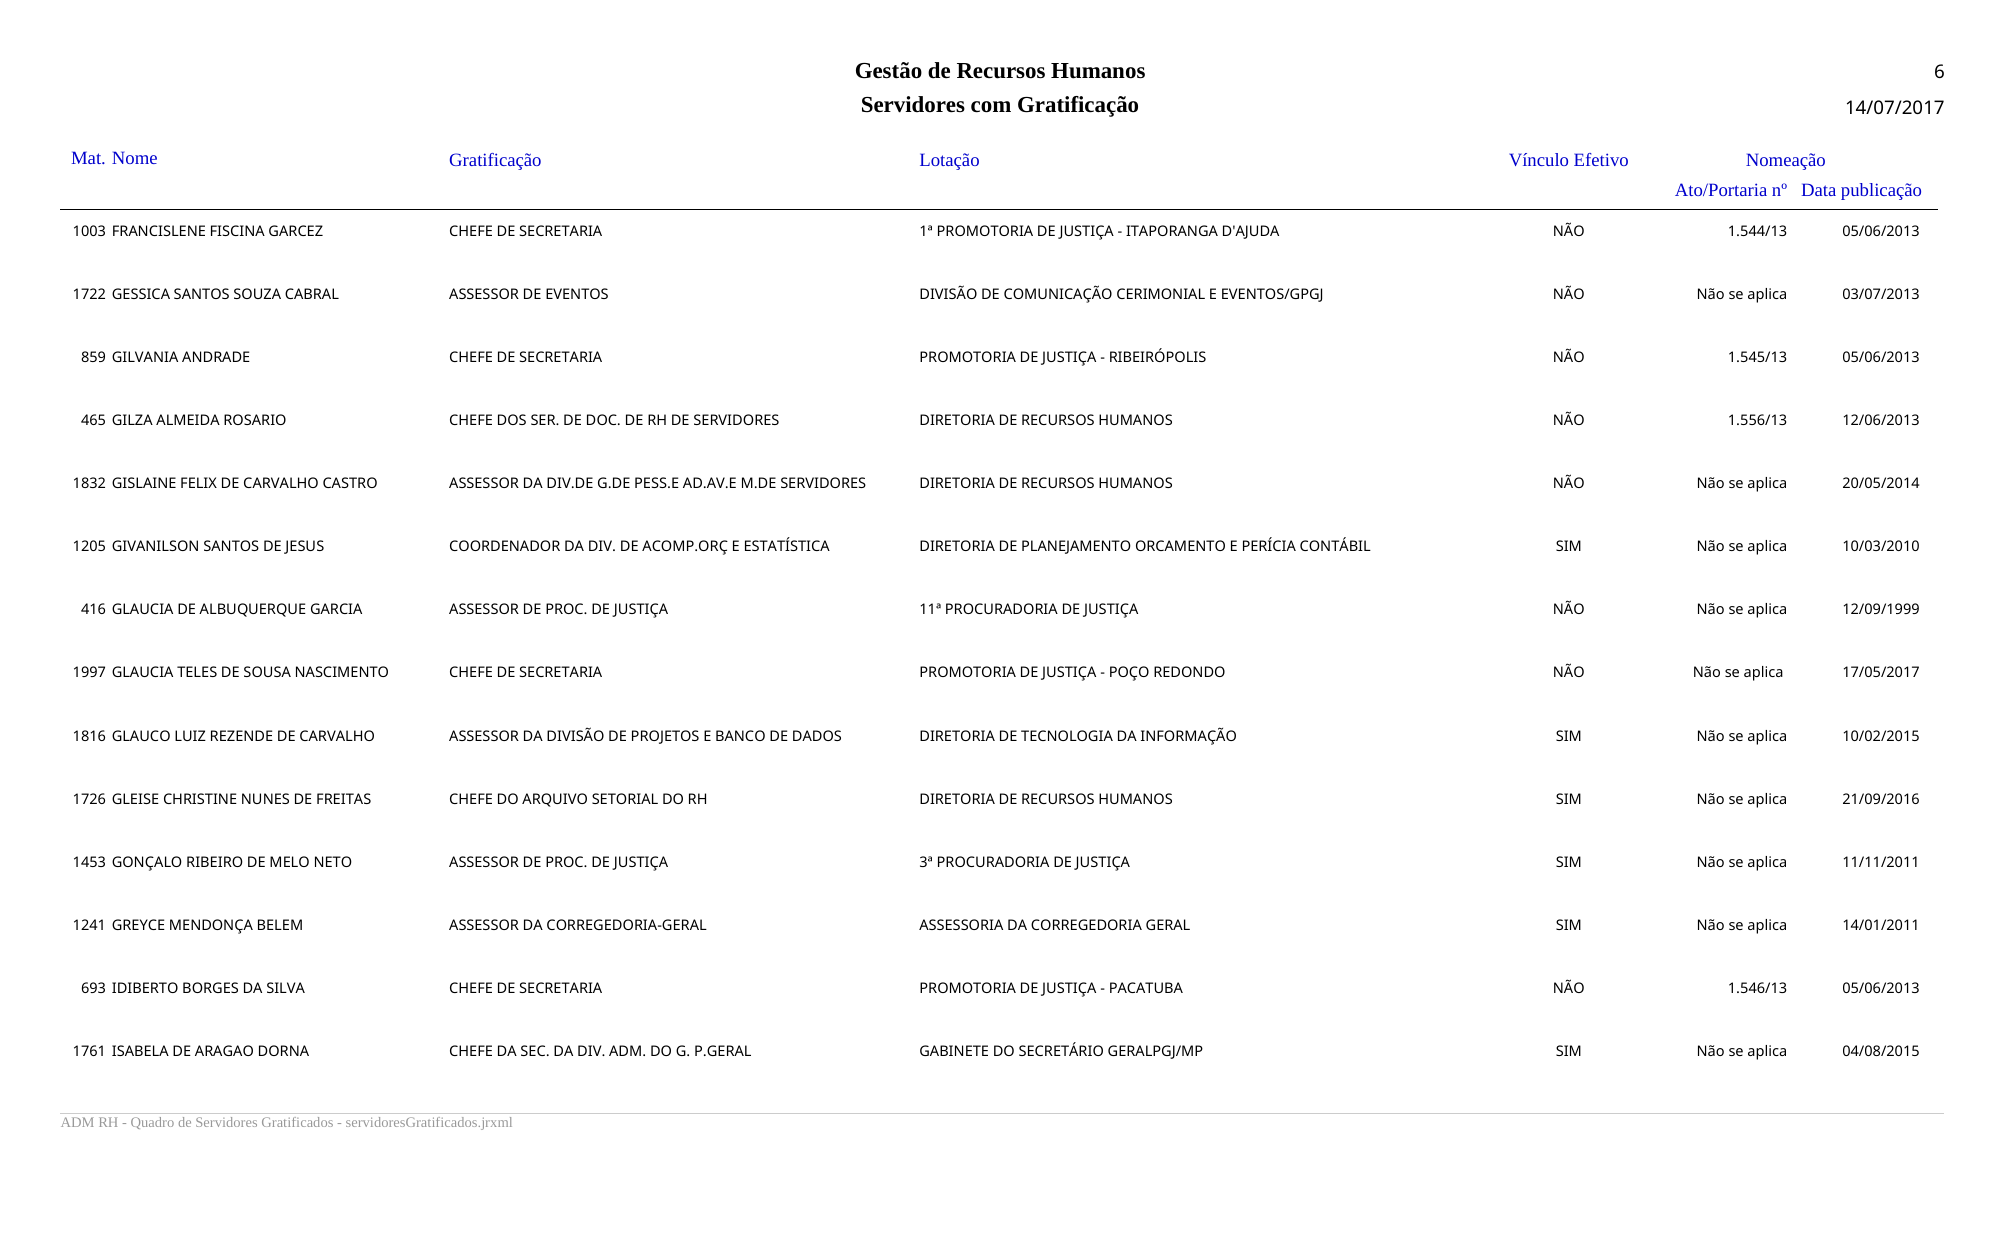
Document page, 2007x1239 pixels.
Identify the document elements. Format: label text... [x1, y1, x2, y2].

table_cell [1642, 536, 1649, 564]
table_cell [440, 1070, 449, 1083]
table_cell [1642, 410, 1649, 438]
table_cell [1642, 1041, 1649, 1069]
table_cell [1486, 284, 1495, 312]
table_cell [440, 599, 449, 628]
table_cell [1642, 915, 1649, 943]
table_cell [0, 1020, 112, 1038]
table_cell [106, 473, 112, 501]
table_cell [1920, 789, 2007, 817]
table_cell Lotação [919, 149, 1486, 178]
table_cell [440, 312, 449, 326]
table_cell [910, 438, 919, 452]
table_cell [1486, 880, 1495, 894]
table_cell [1486, 473, 1495, 501]
table_cell 1.546/13 [1649, 978, 1787, 1006]
table_cell [1945, 59, 2007, 85]
table_cell [910, 880, 919, 894]
table_cell 1453 [9, 852, 106, 880]
table_cell DIRETORIA DE PLANEJAMENTO ORCAMENTO E PERÍCIA CONTÁBIL [919, 536, 1486, 596]
table_cell [0, 943, 112, 957]
table_cell Não se aplica [1649, 473, 1787, 501]
table_cell CHEFE DE SECRETARIA [449, 347, 910, 407]
table_cell [0, 852, 9, 880]
table_cell [0, 123, 2007, 147]
table_cell [1486, 1070, 1495, 1083]
table_cell [1787, 473, 1792, 501]
table_cell [1787, 978, 1792, 1006]
table_cell [1787, 410, 1792, 438]
table_cell [440, 641, 449, 659]
table_cell ASSESSOR DE EVENTOS [449, 284, 910, 343]
table_cell 10/02/2015 [1793, 725, 1919, 754]
table_cell 1832 [9, 473, 106, 501]
table_cell [0, 501, 112, 515]
table_cell [1642, 754, 2007, 767]
table_cell [1787, 725, 1792, 754]
table_cell NÃO [1495, 220, 1642, 262]
table_cell [0, 978, 9, 1006]
table_cell [1920, 473, 2007, 501]
table_cell [440, 831, 449, 848]
table_cell DIRETORIA DE RECURSOS HUMANOS [919, 473, 1486, 533]
table_cell [910, 452, 919, 470]
table_cell [910, 1041, 919, 1069]
table_cell 12/09/1999 [1793, 599, 1919, 628]
table_cell 1726 [9, 789, 106, 817]
table_cell [440, 578, 449, 596]
table_cell [0, 704, 112, 722]
table_cell [440, 1083, 449, 1101]
table_cell [0, 565, 112, 578]
table_cell [1486, 943, 1495, 957]
table_cell [1642, 880, 2007, 894]
table_cell NÃO [1495, 599, 1642, 641]
table_cell [440, 389, 449, 407]
table_cell [1486, 831, 2007, 848]
table_header [0, 0, 2007, 57]
table_cell [1920, 284, 2007, 312]
table_cell 693 [9, 978, 106, 1006]
table_cell [1486, 894, 2007, 912]
table_cell GONÇALO RIBEIRO DE MELO NETO [112, 852, 440, 912]
table_cell 11/11/2011 [1793, 852, 1919, 880]
table_header Nome [112, 147, 199, 177]
table_cell 6 [1790, 59, 1944, 85]
table_cell Não se aplica [1649, 662, 1787, 691]
table_cell [1642, 628, 2007, 641]
table_cell [0, 149, 44, 177]
table_cell [199, 149, 449, 177]
table_cell CHEFE DE SECRETARIA [449, 220, 910, 280]
table_cell [0, 915, 9, 943]
table_cell [440, 817, 449, 831]
table_cell [1642, 691, 2007, 704]
table_cell [910, 263, 919, 280]
table_cell [910, 501, 919, 515]
table_cell [1486, 915, 1495, 943]
table_cell ASSESSOR DE PROC. DE JUSTIÇA [449, 599, 910, 659]
table_cell [0, 220, 9, 249]
table_cell [106, 915, 112, 943]
table_cell 1816 [9, 725, 106, 754]
table_cell [1920, 662, 2007, 691]
table_cell 17/05/2017 [1793, 662, 1919, 691]
table_cell 03/07/2013 [1793, 284, 1919, 312]
table_cell [1486, 754, 1495, 767]
table_cell Data publicação [1787, 179, 1922, 208]
table_cell [910, 768, 919, 785]
table_cell [910, 565, 919, 578]
table_cell [440, 880, 449, 894]
table_cell [1486, 501, 1495, 515]
table_cell [1642, 852, 1649, 880]
table_cell [1642, 725, 1649, 754]
table_cell SIM [1495, 536, 1642, 578]
table_cell 1ª PROMOTORIA DE JUSTIÇA - ITAPORANGA D'AJUDA [919, 220, 1486, 280]
table_cell GIVANILSON SANTOS DE JESUS [112, 536, 440, 596]
table_cell [440, 220, 449, 249]
table_cell [1486, 662, 1495, 691]
table_cell DIRETORIA DE RECURSOS HUMANOS [919, 789, 1486, 848]
table_cell GESSICA SANTOS SOUZA CABRAL [112, 284, 440, 343]
table_cell [910, 943, 919, 957]
table_cell [0, 831, 112, 848]
table_cell [106, 220, 112, 249]
table_cell [1920, 599, 2007, 628]
table_cell [1486, 326, 2007, 343]
table_cell PROMOTORIA DE JUSTIÇA - PACATUBA [919, 978, 1486, 1038]
table_cell [0, 789, 9, 817]
table_cell COORDENADOR DA DIV. DE ACOMP.ORÇ E ESTATÍSTICA [449, 536, 910, 596]
table_cell [1920, 220, 2007, 249]
table_cell Não se aplica [1649, 536, 1787, 564]
table_cell [1787, 789, 1792, 817]
table_cell [440, 725, 449, 754]
table_cell [0, 326, 112, 343]
table_cell [440, 662, 449, 691]
table_cell [440, 515, 449, 533]
table_cell [440, 789, 449, 817]
table_cell [440, 894, 449, 912]
table_cell [0, 452, 112, 470]
table_cell [910, 599, 919, 628]
table_cell [106, 347, 112, 375]
table_cell [1486, 789, 1495, 817]
table_cell [910, 978, 919, 1006]
table_cell ADM RH - Quadro de Servidores Gratificados - servidoresGratificados.jrxml [60, 1114, 1944, 1137]
table_cell [1486, 149, 1495, 177]
table_cell [106, 852, 112, 880]
table_cell [0, 410, 9, 438]
table_cell GILZA ALMEIDA ROSARIO [112, 410, 440, 470]
table_cell [1642, 662, 1649, 691]
table_cell [440, 452, 449, 470]
table_cell 11ª PROCURADORIA DE JUSTIÇA [919, 599, 1486, 659]
table_cell 1722 [9, 284, 106, 312]
table_cell ASSESSOR DA DIV.DE G.DE PESS.E AD.AV.E M.DE SERVIDORES [449, 473, 910, 533]
table_cell [1787, 1041, 1792, 1069]
table_cell [440, 691, 449, 704]
table_cell [0, 284, 9, 312]
table_cell 1.544/13 [1649, 220, 1787, 249]
table_cell NÃO [1495, 284, 1642, 326]
table_cell [106, 149, 112, 177]
table_cell [910, 375, 919, 389]
table_cell 04/08/2015 [1793, 1041, 1919, 1069]
table_cell [1486, 438, 1495, 452]
table_cell SIM [1495, 852, 1642, 894]
table_cell [106, 599, 112, 628]
table_cell [1787, 915, 1792, 943]
table_cell [106, 978, 112, 1006]
table_cell [112, 147, 199, 178]
table_cell [0, 1113, 60, 1137]
table_cell [440, 978, 449, 1006]
table_cell [106, 410, 112, 438]
table_cell [1486, 565, 1495, 578]
table_cell Não se aplica [1649, 789, 1787, 817]
table_cell GLAUCIA TELES DE SOUSA NASCIMENTO [112, 662, 440, 722]
table_cell ASSESSOR DA DIVISÃO DE PROJETOS E BANCO DE DADOS [449, 725, 910, 785]
table_cell Servidores com Gratificação [213, 91, 1787, 123]
table_cell Não se aplica [1649, 599, 1787, 628]
table_cell [106, 789, 112, 817]
table_cell [1642, 473, 1649, 501]
table_cell 465 [9, 410, 106, 438]
table_cell 1003 [9, 220, 106, 249]
table_cell [1486, 578, 2007, 596]
table_cell [1486, 852, 1495, 880]
table_cell 859 [9, 347, 106, 375]
table_cell [910, 284, 919, 312]
table_cell [1486, 515, 2007, 533]
table_cell 05/06/2013 [1793, 978, 1919, 1006]
table_cell [1642, 438, 2007, 452]
table_cell [0, 894, 112, 912]
table_cell 416 [9, 599, 106, 628]
table_cell 21/09/2016 [1793, 789, 1919, 817]
table_cell [440, 1041, 449, 1069]
table_cell [1642, 249, 2007, 262]
table_cell [0, 725, 9, 754]
table_cell [1642, 599, 1649, 628]
table_cell [440, 628, 449, 641]
table_cell [440, 704, 449, 722]
table_cell 12/06/2013 [1793, 410, 1919, 438]
table_cell [1642, 1006, 2007, 1020]
table_cell [0, 880, 112, 894]
table_cell [910, 1006, 919, 1020]
table_cell [1642, 978, 1649, 1006]
table_cell [0, 1041, 9, 1069]
table_cell [440, 438, 449, 452]
table_cell Ato/Portaria nº [1649, 179, 1787, 208]
table_cell [910, 410, 919, 438]
table_cell [1486, 452, 2007, 470]
table_cell Não se aplica [1649, 284, 1787, 312]
table_cell DIRETORIA DE RECURSOS HUMANOS [919, 410, 1486, 470]
table_cell [1486, 375, 1495, 389]
table_cell [910, 704, 919, 722]
table_cell SIM [1495, 1041, 1642, 1083]
table_cell [910, 312, 919, 326]
table_cell [1486, 768, 2007, 785]
table_cell [440, 473, 449, 501]
table_cell [440, 852, 449, 880]
table_cell CHEFE DOS SER. DE DOC. DE RH DE SERVIDORES [449, 410, 910, 470]
table_cell [0, 754, 112, 767]
table_cell [1642, 284, 1649, 312]
table_cell [0, 85, 2007, 91]
table_cell [1922, 179, 2007, 208]
table_cell [910, 641, 919, 659]
table_cell [1642, 220, 1649, 249]
table_cell GABINETE DO SECRETÁRIO GERALPGJ/MP [919, 1041, 1486, 1101]
table_cell [440, 768, 449, 785]
table_cell [440, 410, 449, 438]
table_cell Gratificação [449, 149, 910, 178]
table_cell [1642, 789, 1649, 817]
table_cell [1486, 312, 1495, 326]
table_cell 1997 [9, 662, 106, 691]
table_cell [910, 473, 919, 501]
table_cell [106, 725, 112, 754]
table_cell FRANCISLENE FISCINA GARCEZ [112, 220, 440, 280]
table_cell [1642, 347, 1649, 375]
table_cell [440, 754, 449, 767]
table_cell [1787, 220, 1792, 249]
table_cell [910, 831, 919, 848]
table_cell [1486, 957, 2007, 975]
table_cell GLAUCIA DE ALBUQUERQUE GARCIA [112, 599, 440, 659]
table_cell [0, 515, 112, 533]
table_cell Nomeação [1649, 149, 1922, 178]
table_cell [910, 789, 919, 817]
table_cell [0, 1101, 2007, 1113]
table_cell [1787, 662, 1792, 691]
table_cell [910, 894, 919, 912]
table_cell [1649, 147, 1922, 178]
table_cell [1787, 599, 1792, 628]
table_cell [440, 284, 449, 312]
table_cell IDIBERTO BORGES DA SILVA [112, 978, 440, 1038]
table_cell Gestão de Recursos Humanos [213, 57, 1787, 85]
table_cell [1787, 852, 1792, 880]
table_cell PROMOTORIA DE JUSTIÇA - RIBEIRÓPOLIS [919, 347, 1486, 407]
table_cell [1920, 347, 2007, 375]
table_cell [44, 147, 106, 178]
table_cell [910, 536, 919, 564]
table_cell [919, 147, 1486, 178]
table_cell 1205 [9, 536, 106, 564]
table_cell [1922, 149, 2007, 177]
table_cell [106, 1041, 112, 1069]
table_cell [1787, 347, 1792, 375]
table_cell [0, 473, 9, 501]
table_cell [440, 263, 449, 280]
table_cell [0, 263, 112, 280]
table_cell [1642, 565, 2007, 578]
table_cell [0, 1083, 112, 1101]
table_cell GISLAINE FELIX DE CARVALHO CASTRO [112, 473, 440, 533]
table_cell DIRETORIA DE TECNOLOGIA DA INFORMAÇÃO [919, 725, 1486, 785]
table_cell [106, 284, 112, 312]
table_cell 14/01/2011 [1793, 915, 1919, 943]
table_cell [0, 691, 112, 704]
table_cell [1642, 375, 2007, 389]
table_cell [910, 817, 919, 831]
table_cell [0, 817, 112, 831]
table_cell ASSESSORIA DA CORREGEDORIA GERAL [919, 915, 1486, 975]
table_cell [910, 515, 919, 533]
table_cell [1920, 725, 2007, 754]
table_cell [910, 691, 919, 704]
table_cell ISABELA DE ARAGAO DORNA [112, 1041, 440, 1101]
table_cell [1642, 943, 2007, 957]
table_cell [0, 536, 9, 564]
table_cell [106, 536, 112, 564]
table_cell [0, 249, 112, 262]
table_cell [910, 249, 919, 262]
table_cell [0, 957, 112, 975]
table_cell [1486, 410, 1495, 438]
table_cell [910, 1020, 919, 1038]
table_cell [0, 438, 112, 452]
table_cell GLAUCO LUIZ REZENDE DE CARVALHO [112, 725, 440, 785]
table_cell [910, 628, 919, 641]
table_cell [0, 59, 213, 85]
table_cell [0, 211, 2007, 220]
table_cell [0, 179, 1649, 208]
table_cell [440, 536, 449, 564]
table_cell [910, 957, 919, 975]
table_cell [0, 578, 112, 596]
table_cell [0, 662, 9, 691]
table_cell 1761 [9, 1041, 106, 1069]
table_cell [910, 578, 919, 596]
table_cell [0, 628, 112, 641]
table_cell [1486, 1083, 2007, 1101]
table_cell [1486, 599, 1495, 628]
table_cell GLEISE CHRISTINE NUNES DE FREITAS [112, 789, 440, 848]
table_cell GREYCE MENDONÇA BELEM [112, 915, 440, 975]
table_cell [440, 347, 449, 375]
table_cell [0, 389, 112, 407]
table_cell [1486, 628, 1495, 641]
table_cell [910, 852, 919, 880]
table_cell [0, 768, 112, 785]
table_cell [1920, 536, 2007, 564]
table_cell [1920, 915, 2007, 943]
table_cell [0, 312, 112, 326]
table_cell 1.556/13 [1649, 410, 1787, 438]
table_cell [1486, 641, 2007, 659]
table_cell CHEFE DE SECRETARIA [449, 662, 910, 722]
table_cell NÃO [1495, 978, 1642, 1020]
table_cell CHEFE DE SECRETARIA [449, 978, 910, 1038]
table_cell [910, 1070, 919, 1083]
table_cell [1486, 249, 1495, 262]
table_cell Não se aplica [1649, 915, 1787, 943]
table_cell [1642, 1070, 2007, 1083]
table_cell [1486, 1006, 1495, 1020]
table_cell [1642, 501, 2007, 515]
table_cell [440, 943, 449, 957]
table_cell [1486, 347, 1495, 375]
table_cell 20/05/2014 [1793, 473, 1919, 501]
table_cell [910, 754, 919, 767]
table_cell [1486, 389, 2007, 407]
table_cell [0, 1006, 112, 1020]
table_cell 10/03/2010 [1793, 536, 1919, 564]
table_cell Não se aplica [1649, 1041, 1787, 1069]
table_cell NÃO [1495, 662, 1642, 704]
table_cell 05/06/2013 [1793, 220, 1919, 249]
table_cell [1920, 1041, 2007, 1069]
table_cell [910, 725, 919, 754]
table_cell [910, 915, 919, 943]
table_cell [910, 220, 919, 249]
table_cell [1642, 817, 2007, 831]
table_cell [106, 662, 112, 691]
table_cell 14/07/2017 [1790, 95, 1944, 123]
table_cell ASSESSOR DA CORREGEDORIA-GERAL [449, 915, 910, 975]
table_cell [1920, 852, 2007, 880]
table_cell [440, 375, 449, 389]
table_cell NÃO [1495, 473, 1642, 515]
table_cell [1920, 410, 2007, 438]
table_cell GILVANIA ANDRADE [112, 347, 440, 407]
table_cell [910, 347, 919, 375]
table_cell 1241 [9, 915, 106, 943]
table_cell [1486, 263, 2007, 280]
table_cell PROMOTORIA DE JUSTIÇA - POÇO REDONDO [919, 662, 1486, 722]
table_cell [440, 957, 449, 975]
table_cell [1787, 536, 1792, 564]
table_cell [1495, 147, 1642, 178]
table_cell [1642, 312, 2007, 326]
table_cell [910, 389, 919, 407]
table_cell [0, 375, 112, 389]
table_cell 3ª PROCURADORIA DE JUSTIÇA [919, 852, 1486, 912]
table_header Mat. [44, 147, 106, 177]
table_cell [910, 149, 919, 177]
table_cell [440, 915, 449, 943]
table_cell [1486, 691, 1495, 704]
table_cell [0, 95, 213, 123]
table_cell [1945, 1113, 2007, 1137]
table_cell [0, 1070, 112, 1083]
table_cell SIM [1495, 789, 1642, 831]
table_cell Não se aplica [1649, 852, 1787, 880]
table_cell CHEFE DO ARQUIVO SETORIAL DO RH [449, 789, 910, 848]
table_cell 05/06/2013 [1793, 347, 1919, 375]
table_cell [1486, 1041, 1495, 1069]
table_cell [0, 599, 9, 628]
table_cell [1486, 704, 2007, 722]
table_cell Não se aplica [1649, 725, 1787, 754]
table_cell [449, 147, 910, 178]
table_cell [1486, 978, 1495, 1006]
table_cell [910, 326, 919, 343]
table_cell [440, 249, 449, 262]
table_cell DIVISÃO DE COMUNICAÇÃO CERIMONIAL E EVENTOS/GPGJ [919, 284, 1486, 343]
table_cell [0, 641, 112, 659]
table_cell SIM [1495, 915, 1642, 957]
table_cell ASSESSOR DE PROC. DE JUSTIÇA [449, 852, 910, 912]
table_cell [1787, 284, 1792, 312]
table_cell 1.545/13 [1649, 347, 1787, 375]
table_cell [0, 347, 9, 375]
table_cell [910, 662, 919, 691]
table_cell [1486, 817, 1495, 831]
table_cell SIM [1495, 725, 1642, 767]
table_cell [440, 1020, 449, 1038]
table_cell [1486, 1020, 2007, 1038]
table_cell [910, 1083, 919, 1101]
table_cell [1920, 978, 2007, 1006]
table_cell [1486, 220, 1495, 249]
table_cell [1486, 536, 1495, 564]
table_cell [440, 1006, 449, 1020]
table_cell [1486, 725, 1495, 754]
table_cell CHEFE DA SEC. DA DIV. ADM. DO G. P.GERAL [449, 1041, 910, 1101]
table_cell NÃO [1495, 410, 1642, 452]
table_cell NÃO [1495, 347, 1642, 389]
table_cell Vínculo Efetivo [1495, 149, 1642, 178]
table_cell [1642, 149, 1649, 177]
table_cell [440, 501, 449, 515]
table_cell [440, 326, 449, 343]
table_cell [1945, 95, 2007, 123]
table_cell [440, 565, 449, 578]
